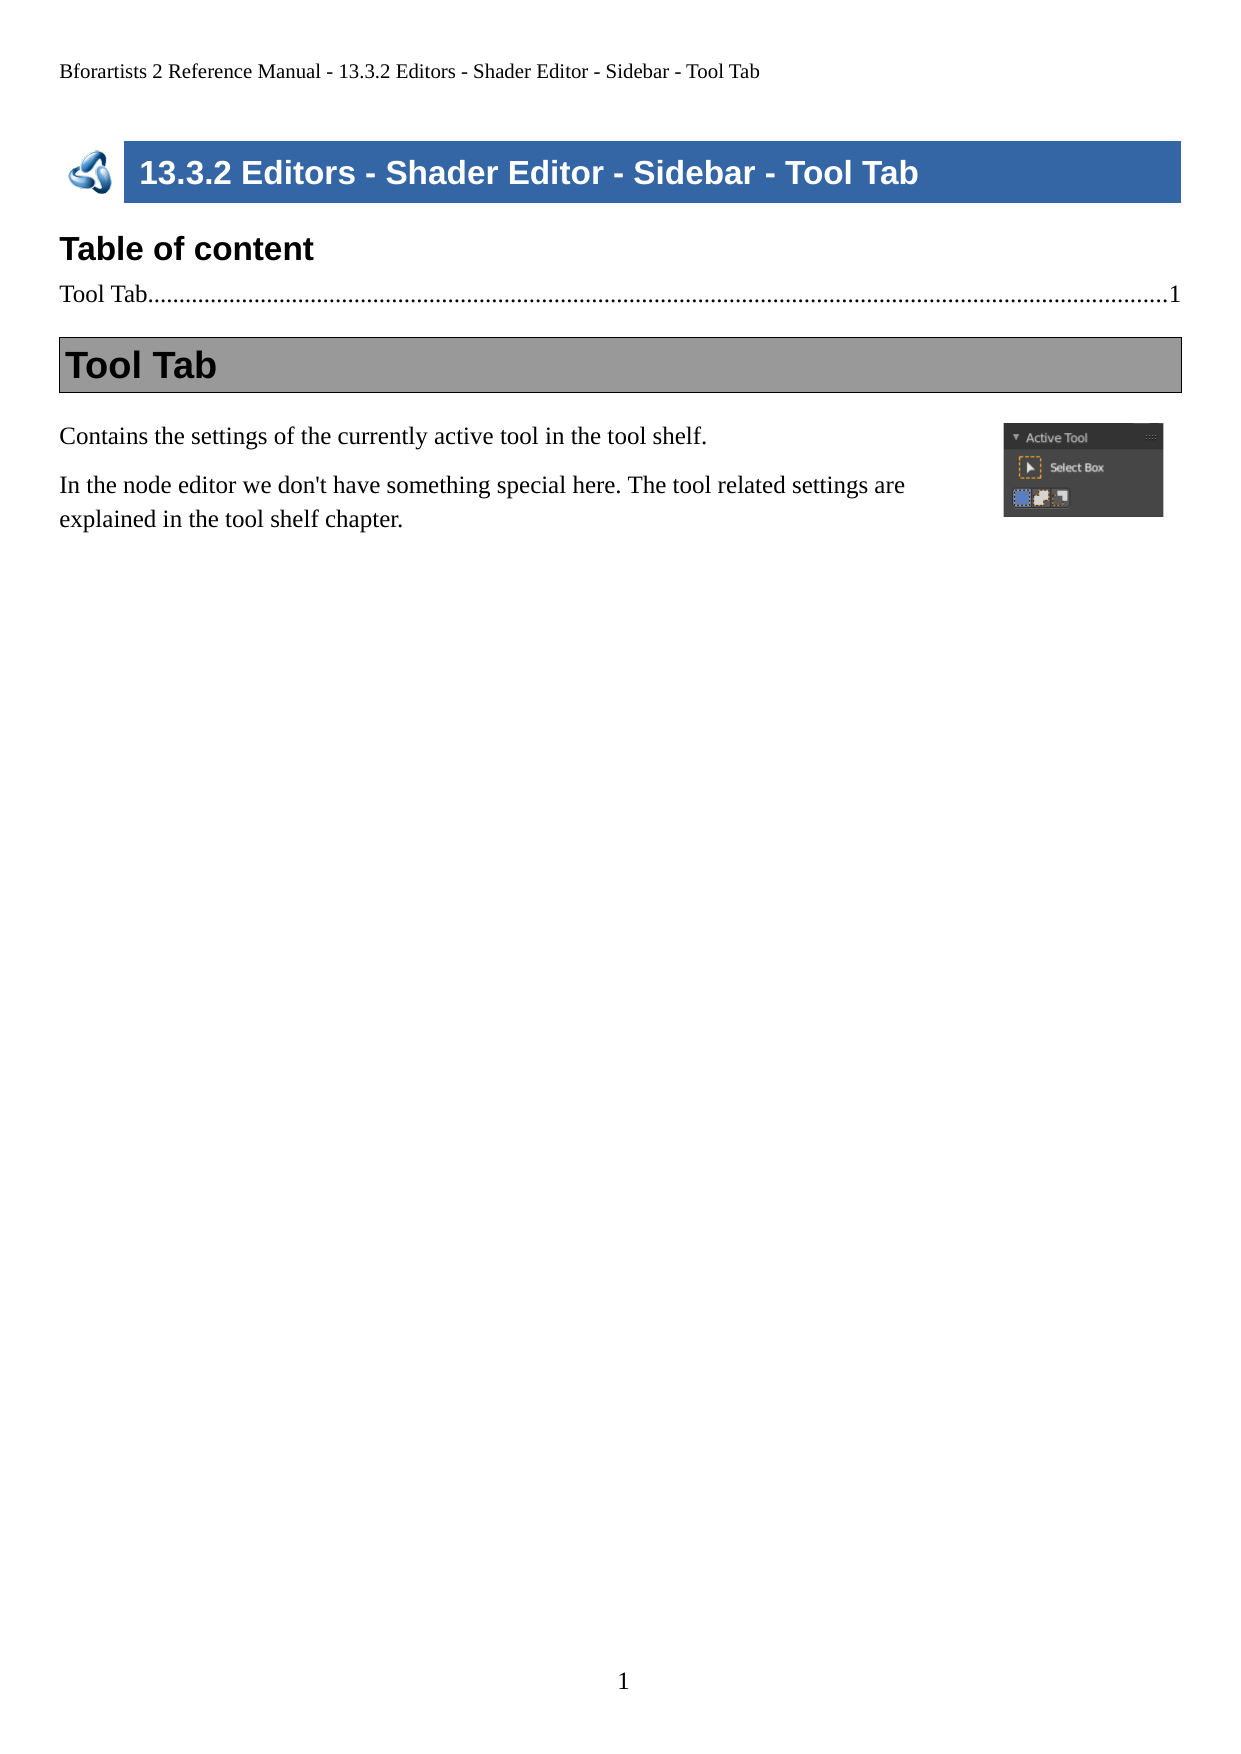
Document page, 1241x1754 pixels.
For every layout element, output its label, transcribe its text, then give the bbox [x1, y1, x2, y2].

text In the node editor we don't have something special here. The tool related settings are explained in the tool shelf chapter. [59, 470, 1181, 533]
picture [65, 147, 114, 197]
table_header Tool Tab [60, 338, 1181, 392]
table_header [59, 141, 124, 203]
text Tool Tab 1 [59, 279, 1181, 308]
table_header 13.3.2 Editors - Shader Editor - Sidebar - Tool Tab [124, 141, 1181, 203]
picture [1003, 423, 1164, 517]
text Contains the settings of the currently active tool in the tool shelf. [59, 421, 1181, 450]
subtitle Table of content [59, 228, 1181, 267]
